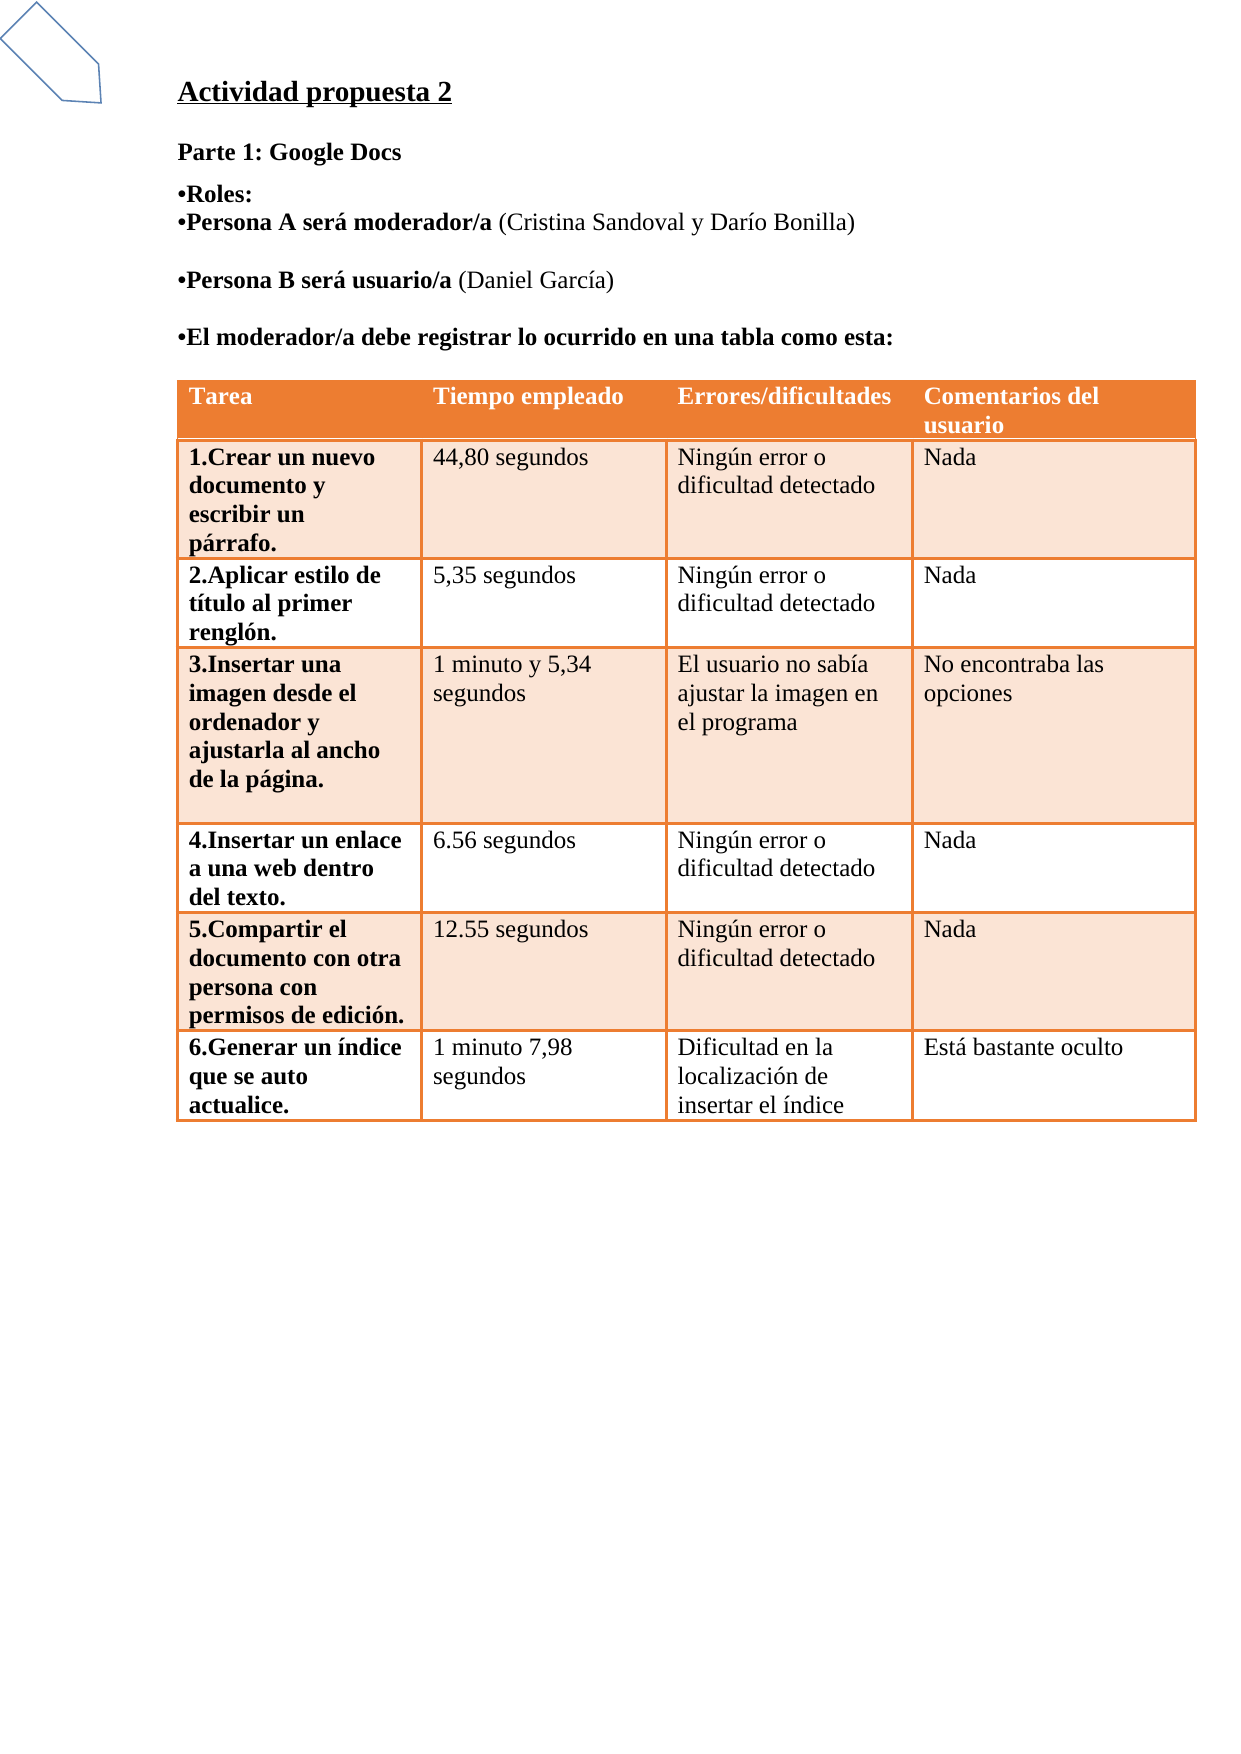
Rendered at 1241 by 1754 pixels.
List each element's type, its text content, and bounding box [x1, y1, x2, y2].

table_cell 44,80 segundos [423, 442, 665, 557]
table_cell Nada [914, 825, 1194, 911]
table_header Tiempo empleado [422, 381, 666, 438]
table_cell 6.56 segundos [423, 825, 665, 911]
table_cell Nada [914, 442, 1194, 557]
table_cell No encontraba las opciones [914, 649, 1194, 822]
table_cell 5.Compartir el documento con otra persona con permisos de edición. [179, 914, 420, 1029]
table_cell 3.Insertar una imagen desde el ordenador y ajustarla al ancho de la página. [179, 649, 420, 822]
table_cell Nada [914, 560, 1194, 646]
table_cell 12.55 segundos [423, 914, 665, 1029]
table_cell Ningún error o dificultad detectado [668, 914, 911, 1029]
table_cell 2.Aplicar estilo de título al primer renglón. [179, 560, 420, 646]
table_cell Dificultad en la localización de insertar el índice [668, 1032, 911, 1118]
table_cell 1.Crear un nuevo documento y escribir un párrafo. [179, 442, 420, 557]
table_header Errores/dificultades [666, 381, 912, 438]
table_cell Ningún error o dificultad detectado [668, 560, 911, 646]
table_cell 1 minuto y 5,34 segundos [423, 649, 665, 822]
text •El moderador/a debe registrar lo ocurrido en una tabla como esta: [177, 322, 1063, 351]
table_cell 5,35 segundos [423, 560, 665, 646]
table_cell Está bastante oculto [914, 1032, 1194, 1118]
table_cell 6.Generar un índice que se auto actualice. [179, 1032, 420, 1118]
table_header Comentarios del usuario [912, 381, 1195, 438]
table_cell 1 minuto 7,98 segundos [423, 1032, 665, 1118]
subtitle Parte 1: Google Docs [177, 137, 1063, 166]
text •Roles: [177, 179, 1063, 207]
table_cell El usuario no sabía ajustar la imagen en el programa [668, 649, 911, 822]
table_cell Nada [914, 914, 1194, 1029]
table_cell Ningún error o dificultad detectado [668, 442, 911, 557]
table_cell Ningún error o dificultad detectado [668, 825, 911, 911]
subtitle Actividad propuesta 2 [177, 74, 1063, 107]
text •Persona B será usuario/a (Daniel García) [177, 265, 1063, 294]
table_header Tarea [178, 381, 422, 438]
table_cell 4.Insertar un enlace a una web dentro del texto. [179, 825, 420, 911]
text •Persona A será moderador/a (Cristina Sandoval y Darío Bonilla) [177, 207, 1063, 236]
